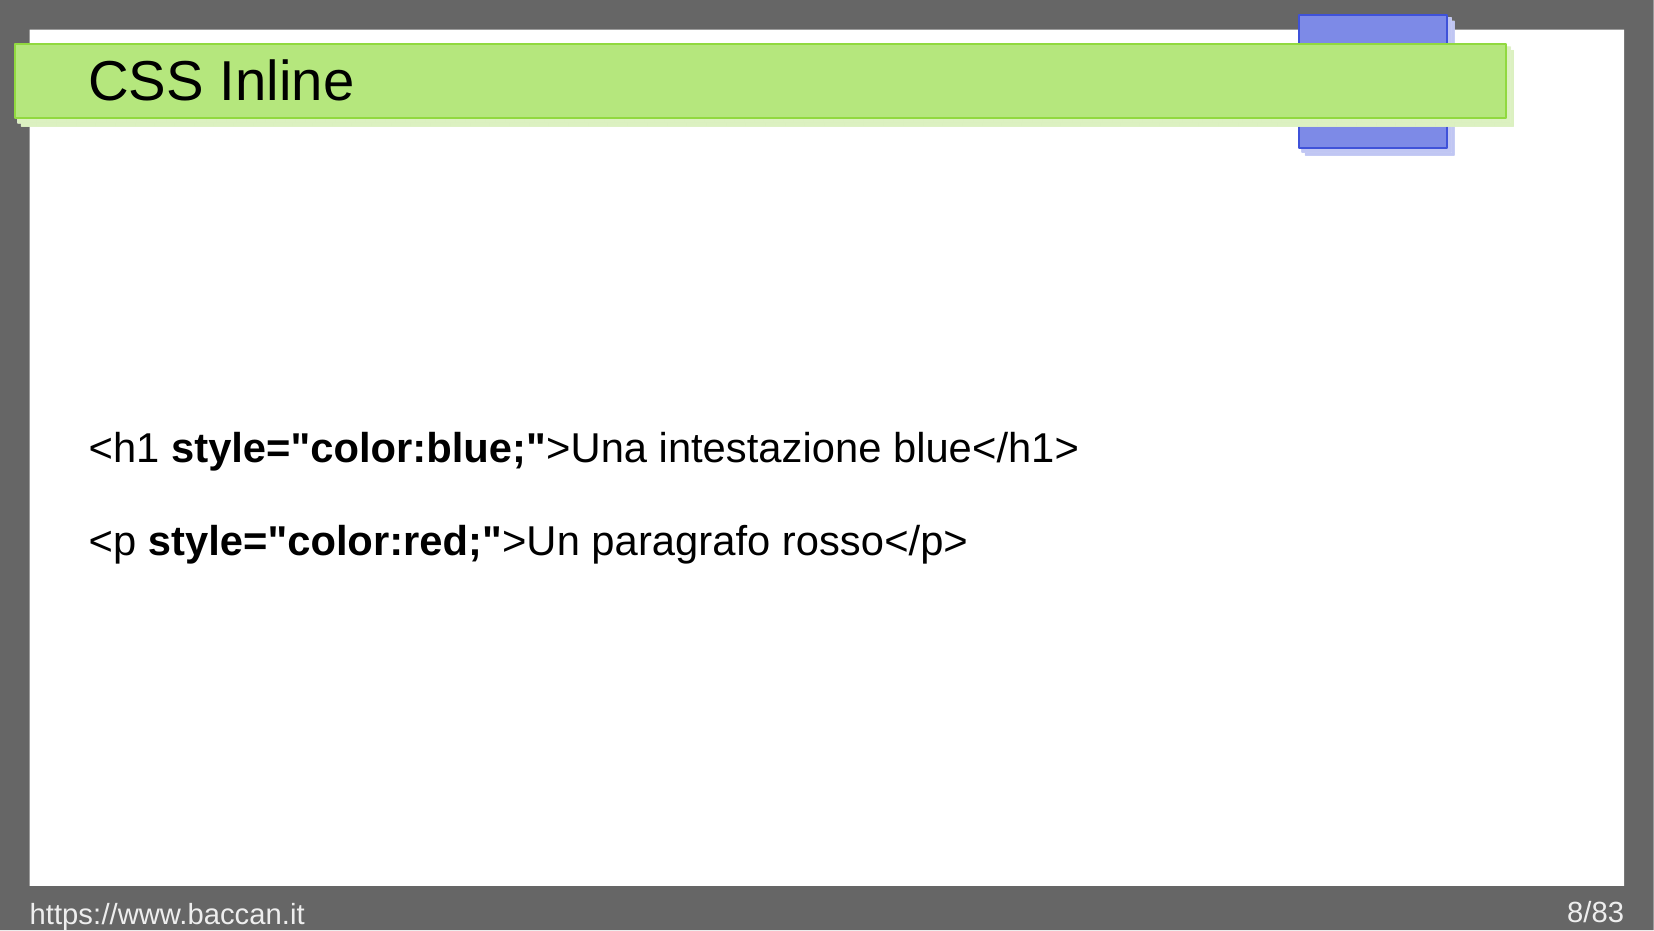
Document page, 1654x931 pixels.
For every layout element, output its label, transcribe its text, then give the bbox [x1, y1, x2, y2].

title CSS Inline [88, 44, 1506, 119]
text_box <h1 style="color:blue;">Una intestazione blue</h1> <p style="color:red;">Un paragrafo rosso</p> [88, 169, 1565, 820]
